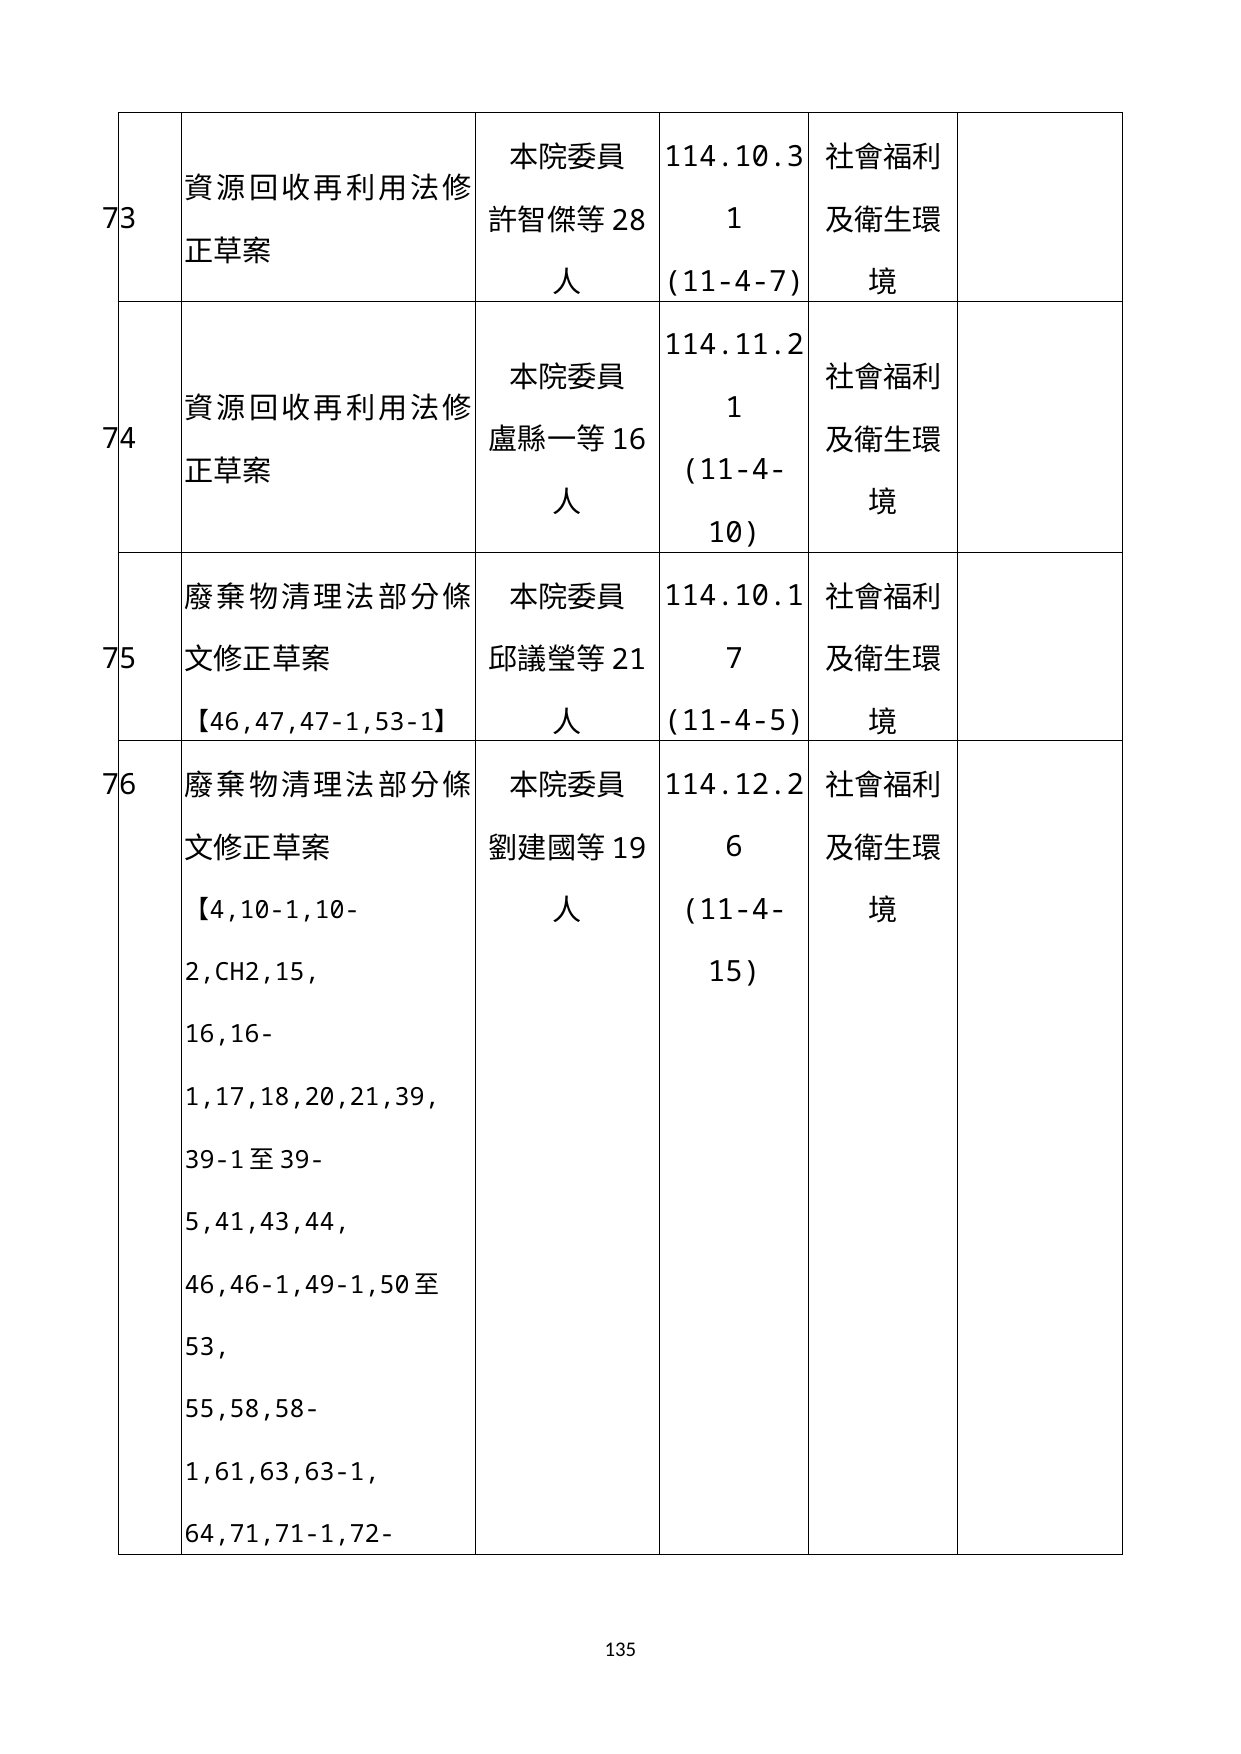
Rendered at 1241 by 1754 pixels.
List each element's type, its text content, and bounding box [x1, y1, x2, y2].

table_cell 社會福利及衛生環境 [809, 302, 957, 552]
table_cell 本院委員 劉建國等19人 [476, 741, 659, 1554]
table_cell 廢棄物清理法部分條文修正草案 【4,10-1,10-2,CH2,15, 16,16-1,17,18,20,21,39, 39-1至39-5,41,43,44, 46,46-1,49-1,50至53, 55,58,58-1,61,63,63-1, 64,71,71-1,72- [182, 741, 475, 1554]
table_cell [958, 302, 1122, 552]
table_cell [958, 741, 1122, 1554]
table_cell 資源回收再利用法修正草案 [182, 113, 475, 301]
table_cell 114.12.26 (11-4-15) [660, 741, 808, 1554]
table_cell 114.11.21 (11-4-10) [660, 302, 808, 552]
table_cell 資源回收再利用法修正草案 [182, 302, 475, 552]
table_cell 114.10.31 (11-4-7) [660, 113, 808, 301]
table_cell 社會福利及衛生環境 [809, 553, 957, 740]
table_cell [119, 741, 181, 1554]
table_cell 114.10.17 (11-4-5) [660, 553, 808, 740]
table_cell [119, 113, 181, 301]
table_cell 社會福利及衛生環境 [809, 741, 957, 1554]
table_cell [958, 553, 1122, 740]
table_cell [119, 302, 181, 552]
table_cell [958, 113, 1122, 301]
table_cell 廢棄物清理法部分條文修正草案 【46,47,47-1,53-1】 [182, 553, 475, 740]
table_cell [119, 553, 181, 740]
table_cell 本院委員 許智傑等28人 [476, 113, 659, 301]
table_cell 本院委員 盧縣一等16人 [476, 302, 659, 552]
table_cell 社會福利及衛生環境 [809, 113, 957, 301]
table_cell 本院委員 邱議瑩等21人 [476, 553, 659, 740]
